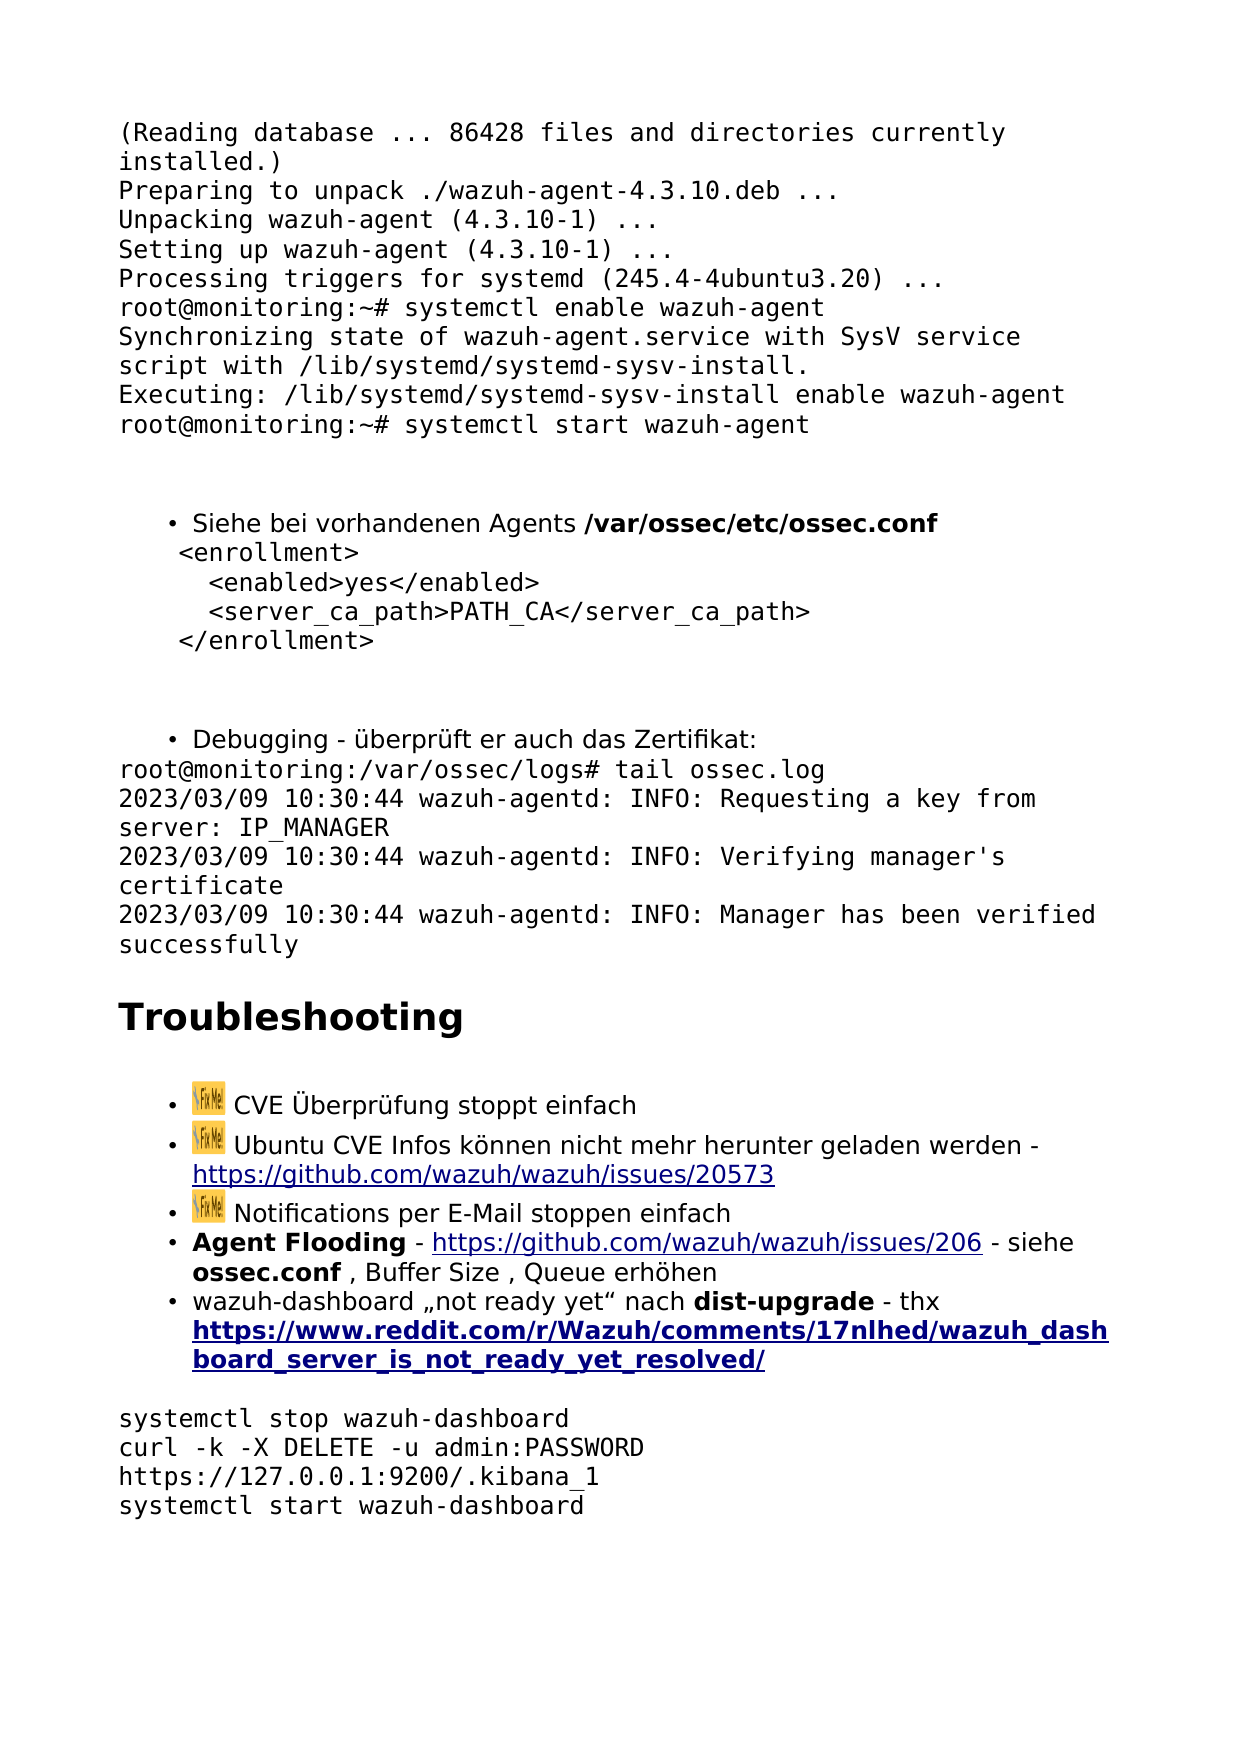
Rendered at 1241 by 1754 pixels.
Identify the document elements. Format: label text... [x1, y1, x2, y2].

text (Reading database ... 86428 files and directories currently installed.) Preparing to unpack ./wazuh-agent-4.3.10.deb ... Unpacking wazuh-agent (4.3.10-1) ... Setting up wazuh-agent (4.3.10-1) ... Processing triggers for systemd (245.4-4ubuntu3.20) ... root@monitoring:~# systemctl enable wazuh-agent Synchronizing state of wazuh-agent.service with SysV service script with /lib/systemd/systemd-sysv-install. Executing: /lib/systemd/systemd-sysv-install enable wazuh-agent root@monitoring:~# systemctl start wazuh-agent [118, 118, 1122, 468]
text systemctl stop wazuh-dashboard curl -k -X DELETE -u admin:PASSWORD https://127.0.0.1:9200/.kibana_1 systemctl start wazuh-dashboard [118, 1404, 1122, 1521]
list Ubuntu CVE Infos können nicht mehr herunter geladen werden - https://github.com/wazuh/wazuh/issues/20573 [177, 1121, 1122, 1189]
list Agent Flooding - https://github.com/wazuh/wazuh/issues/206 - siehe ossec.conf , Buffer Size , Queue erhöhen [177, 1229, 1122, 1287]
text root@monitoring:/var/ossec/logs# tail ossec.log 2023/03/09 10:30:44 wazuh-agentd: INFO: Requesting a key from server: IP_MANAGER 2023/03/09 10:30:44 wazuh-agentd: INFO: Verifying manager's certificate 2023/03/09 10:30:44 wazuh-agentd: INFO: Manager has been verified successfully [118, 755, 1122, 959]
list Notifications per E-Mail stoppen einfach [177, 1189, 1122, 1229]
list CVE Überprüfung stoppt einfach [177, 1081, 1122, 1121]
list wazuh-dashboard „not ready yet“ nach dist-upgrade - thx https://www.reddit.com/r/Wazuh/comments/17nlhed/wazuh_dashboard_server_is_not_ready_yet_resolved/ [177, 1287, 1122, 1374]
list Debugging - überprüft er auch das Zertifikat: [177, 726, 1122, 755]
list Siehe bei vorhandenen Agents /var/ossec/etc/ossec.conf [177, 509, 1122, 538]
text <enrollment> <enabled>yes</enabled> <server_ca_path>PATH_CA</server_ca_path> </enrollment> [118, 538, 1122, 684]
subtitle Troubleshooting [118, 996, 1122, 1039]
